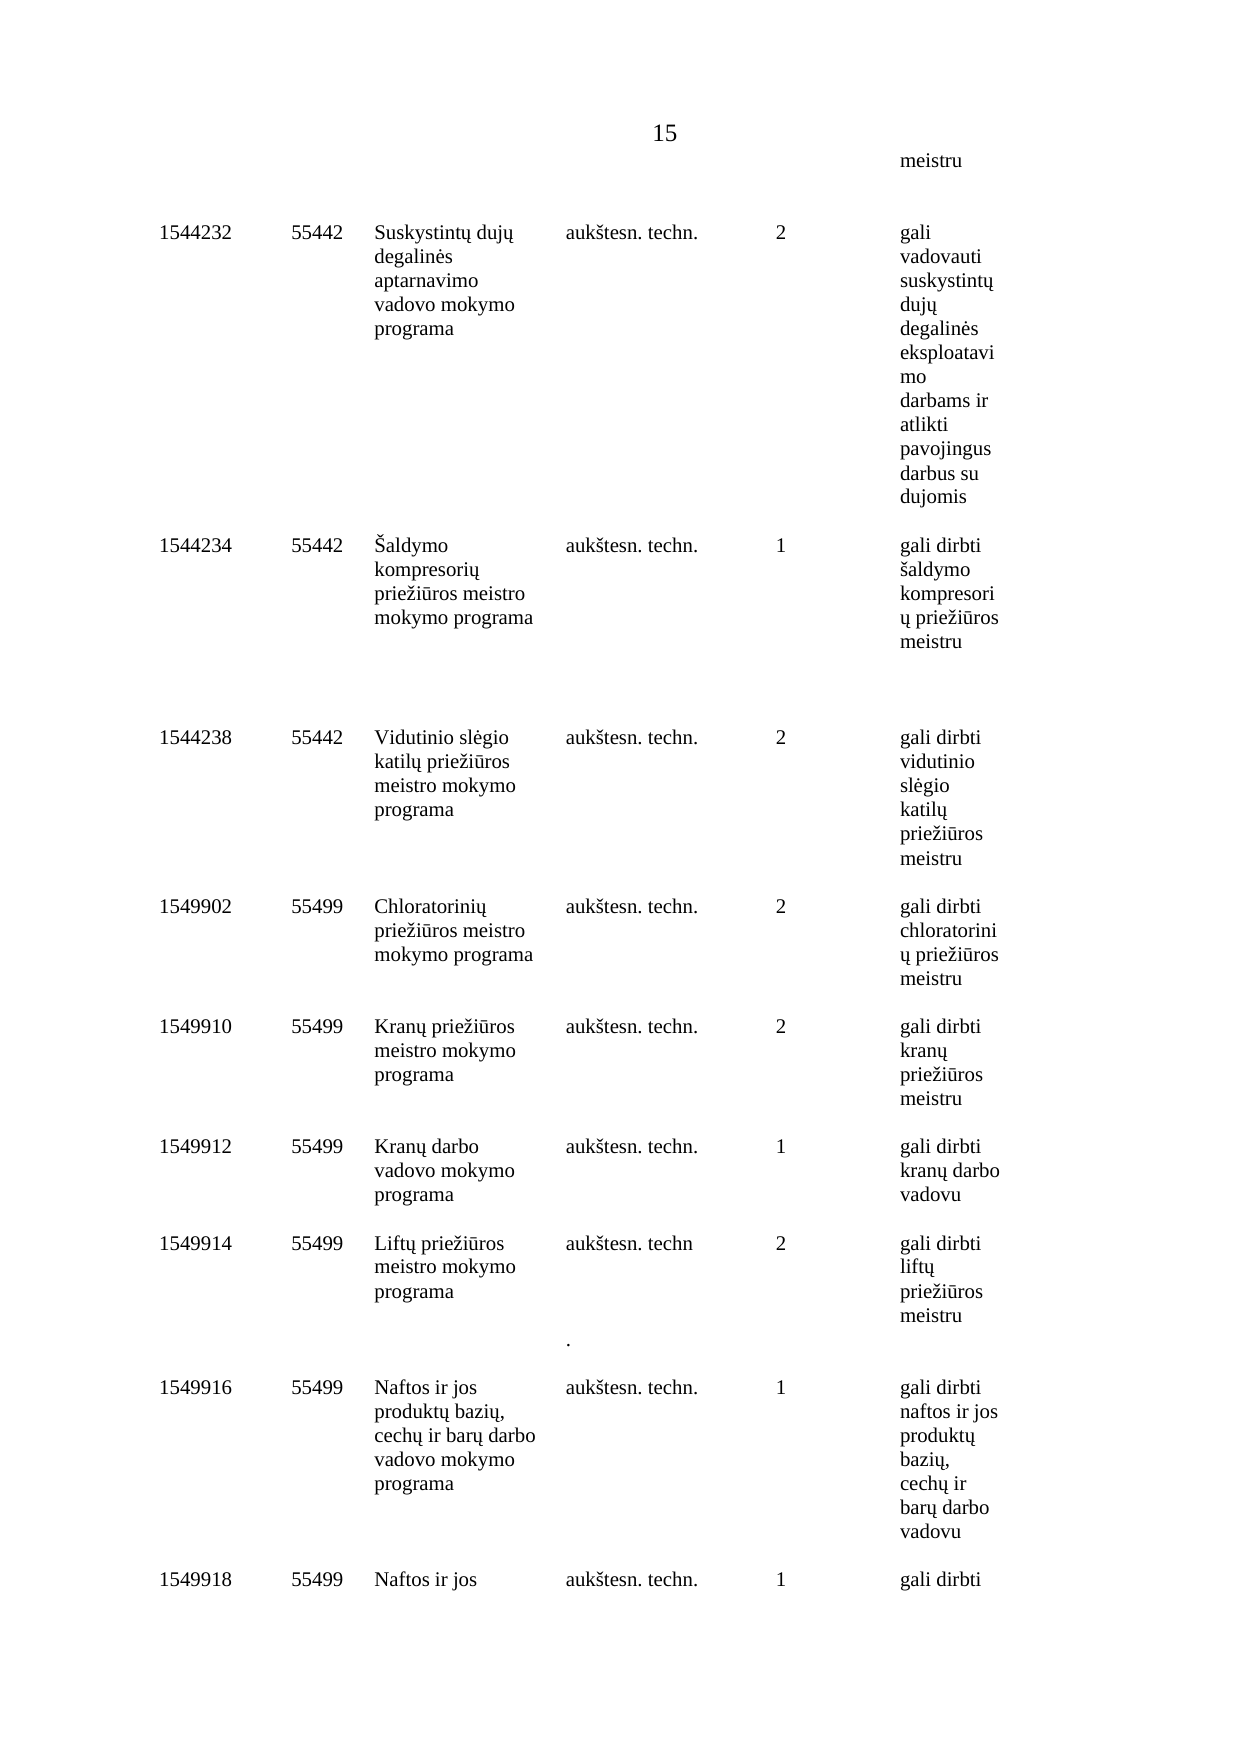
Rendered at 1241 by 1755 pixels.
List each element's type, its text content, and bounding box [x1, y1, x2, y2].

table_cell 2 [764, 1014, 888, 1038]
table_cell [148, 1543, 280, 1567]
table_cell [1013, 1543, 1130, 1567]
table_cell [554, 1038, 764, 1110]
table_cell [889, 1110, 1013, 1134]
table_cell [280, 653, 363, 677]
table_cell 1549912 [148, 1134, 280, 1206]
table_cell [280, 196, 363, 220]
table_cell [1013, 509, 1130, 533]
table_cell [889, 509, 1013, 533]
table_cell [554, 340, 764, 508]
table_cell [280, 148, 363, 172]
table_cell [363, 1351, 554, 1375]
table_cell [1013, 749, 1130, 869]
table_cell [1013, 990, 1130, 1014]
table_cell Liftų priežiūros meistro mokymo programa [363, 1230, 554, 1351]
table_cell [764, 677, 888, 701]
table_cell [363, 148, 554, 172]
table_cell aukštesn. techn. [554, 1375, 764, 1399]
table_cell [148, 196, 280, 220]
table_cell [889, 1206, 1013, 1230]
table_cell [148, 677, 280, 701]
table_cell [764, 196, 888, 220]
table_cell [148, 870, 280, 893]
table_cell Chloratorinių priežiūros meistro mokymo programa [363, 894, 554, 990]
table_cell [363, 509, 554, 533]
table_cell . [554, 1327, 764, 1351]
table_cell 1549916 [148, 1375, 280, 1399]
table_cell [1130, 1375, 1196, 1399]
table_cell 55499 [280, 1375, 363, 1399]
table_cell [1130, 533, 1196, 557]
table_cell [280, 677, 363, 701]
table_cell [554, 557, 764, 653]
table_cell [280, 1543, 363, 1567]
table_cell 1 [764, 1375, 888, 1399]
table_cell [764, 244, 888, 340]
table_cell 1 [764, 1134, 888, 1206]
table_cell [1013, 340, 1130, 508]
table_cell [764, 1206, 888, 1230]
table_cell [148, 340, 280, 508]
table_cell 2 [764, 894, 888, 918]
table_cell [764, 148, 888, 172]
table_cell [1130, 148, 1196, 172]
table_cell [764, 870, 888, 893]
table_cell 55442 [280, 725, 363, 749]
table_cell [280, 1399, 363, 1543]
table_cell [1130, 1038, 1196, 1110]
table_cell [363, 990, 554, 1014]
table_cell [1013, 557, 1130, 653]
table_cell [1130, 918, 1196, 990]
table_cell [1130, 749, 1196, 869]
table_cell 1549902 [148, 894, 280, 918]
table_cell [554, 1206, 764, 1230]
table_cell [1013, 894, 1130, 918]
table_cell [1013, 1399, 1130, 1543]
table_cell [280, 1327, 363, 1351]
table_cell 2 [764, 725, 888, 749]
table_cell [554, 1110, 764, 1134]
table_cell [1013, 1134, 1130, 1206]
table_cell [1013, 653, 1130, 677]
table_cell [280, 172, 363, 196]
table_cell gali dirbti liftų priežiūros meistru [889, 1230, 1013, 1327]
table_cell 55442 [280, 220, 363, 244]
table_cell aukštesn. techn. [554, 533, 764, 557]
table_cell [1130, 220, 1196, 244]
table_cell [1013, 1110, 1130, 1134]
table_cell [764, 1110, 888, 1134]
table_cell gali dirbti vidutinio slėgio katilų priežiūros meistru [889, 725, 1013, 869]
table_cell [1013, 725, 1130, 749]
table_cell [764, 653, 888, 677]
table_cell [1130, 1206, 1196, 1230]
table_cell aukštesn. techn. [554, 894, 764, 990]
table_cell aukštesn. techn. [554, 220, 764, 244]
table_cell [554, 1543, 764, 1567]
table_cell [1130, 1399, 1196, 1543]
table_cell [280, 990, 363, 1014]
table_cell Naftos ir jos produktų bazių, cechų ir barų darbo vadovo mokymo programa [363, 1375, 554, 1567]
table_cell 1544232 [148, 220, 280, 244]
table_cell [889, 677, 1013, 701]
table_cell [1130, 725, 1196, 749]
table_cell [889, 172, 1013, 196]
table_cell [1013, 677, 1130, 701]
table_cell [764, 990, 888, 1014]
table_cell [1130, 870, 1196, 893]
table_cell 55499 [280, 894, 363, 918]
table_cell [148, 1038, 280, 1110]
table_cell aukštesn. techn [554, 1230, 764, 1327]
table_cell gali dirbti kranų darbo vadovu [889, 1134, 1013, 1206]
table_cell [148, 749, 280, 869]
table_cell [1130, 1327, 1196, 1351]
table_cell [1130, 196, 1196, 220]
table_cell [889, 870, 1013, 893]
table_cell [148, 1110, 280, 1134]
table_cell [280, 918, 363, 990]
table_cell 2 [764, 1230, 888, 1327]
table_cell Naftos ir jos [363, 1567, 554, 1591]
table_cell [554, 749, 764, 869]
table_cell [1130, 509, 1196, 533]
table_cell [1013, 1206, 1130, 1230]
table_cell [764, 918, 888, 990]
table_cell [1130, 990, 1196, 1014]
table_cell [1130, 653, 1196, 677]
table_cell [280, 1038, 363, 1110]
table_cell [889, 701, 1013, 725]
table_cell 1 [764, 533, 888, 557]
table_cell [148, 148, 280, 172]
table_cell [1130, 701, 1196, 725]
table_cell aukštesn. techn. [554, 1014, 764, 1038]
table_cell [764, 1399, 888, 1543]
table_cell [764, 1543, 888, 1567]
table_cell aukštesn. techn. [554, 1134, 764, 1206]
table_cell 55499 [280, 1230, 363, 1327]
table_cell Kranų darbo vadovo mokymo programa [363, 1134, 554, 1230]
table_cell [1130, 172, 1196, 196]
table_cell [363, 340, 554, 508]
table_cell [554, 1351, 764, 1375]
table_cell [148, 653, 280, 677]
table_cell [148, 1327, 280, 1351]
table_cell [554, 172, 764, 196]
table_cell [280, 1351, 363, 1375]
table_cell [1013, 148, 1130, 172]
table_cell [1013, 1038, 1130, 1110]
table_cell [280, 1110, 363, 1134]
table_cell 55499 [280, 1567, 363, 1591]
table_cell [363, 701, 554, 725]
table_cell [764, 749, 888, 869]
table_cell [554, 1399, 764, 1543]
table_cell [764, 1038, 888, 1110]
table_cell [764, 172, 888, 196]
table_cell [889, 1543, 1013, 1567]
table_cell [280, 340, 363, 508]
table_cell [764, 701, 888, 725]
table_cell [1013, 533, 1130, 557]
table_cell [280, 244, 363, 340]
table_cell gali dirbti šaldymo kompresorių priežiūros meistru [889, 533, 1013, 653]
table_cell [1013, 196, 1130, 220]
table_cell [1130, 340, 1196, 508]
table_cell [363, 677, 554, 701]
table_cell [1130, 1230, 1196, 1327]
table_cell 2 [764, 220, 888, 244]
table_cell [148, 172, 280, 196]
table_cell aukštesn. techn. [554, 725, 764, 749]
table_cell [554, 990, 764, 1014]
table_cell [280, 1206, 363, 1230]
table_cell [1013, 1567, 1130, 1591]
table_cell [889, 1327, 1013, 1351]
table_cell [363, 1110, 554, 1134]
table_cell [1013, 244, 1130, 340]
table_cell [1013, 220, 1130, 244]
table_cell [764, 340, 888, 508]
table_cell [1013, 1375, 1130, 1399]
table_cell [148, 1351, 280, 1375]
table_cell [148, 557, 280, 653]
table_cell [1013, 870, 1130, 893]
table_cell [1013, 172, 1130, 196]
table_cell [554, 148, 764, 172]
table_cell 55442 [280, 533, 363, 557]
table_cell Suskystintų dujų degalinės aptarnavimo vadovo mokymo programa [363, 220, 554, 340]
table_cell [1130, 1351, 1196, 1375]
table_cell [1013, 1014, 1130, 1038]
table_cell [889, 1351, 1013, 1375]
table_cell 1549914 [148, 1230, 280, 1327]
table_cell [1013, 918, 1130, 990]
table_cell [554, 677, 764, 701]
table_cell [280, 557, 363, 653]
table_cell [148, 701, 280, 725]
table_cell [1130, 557, 1196, 653]
table_cell aukštesn. techn. [554, 1567, 764, 1591]
table_cell [148, 918, 280, 990]
table_cell [280, 509, 363, 533]
table_cell 55499 [280, 1134, 363, 1206]
table_cell 1549910 [148, 1014, 280, 1038]
table_cell [1130, 894, 1196, 918]
table_cell [148, 1399, 280, 1543]
table_cell [889, 653, 1013, 677]
table_cell [554, 509, 764, 533]
table_cell [554, 701, 764, 725]
table_cell [280, 749, 363, 869]
table_cell gali dirbti naftos ir jos produktų bazių, cechų ir barų darbo vadovu [889, 1375, 1013, 1543]
table_cell [148, 1206, 280, 1230]
table_cell 1 [764, 1567, 888, 1591]
table_cell [148, 244, 280, 340]
table_cell gali dirbti [889, 1567, 1013, 1591]
table_cell [1130, 1134, 1196, 1206]
table_cell 1544234 [148, 533, 280, 557]
table_cell [280, 701, 363, 725]
table_cell [764, 1351, 888, 1375]
table_cell 55499 [280, 1014, 363, 1038]
table_cell [1013, 1351, 1130, 1375]
table_cell [889, 196, 1013, 220]
table_cell [1013, 701, 1130, 725]
table_cell [554, 653, 764, 677]
table_cell [764, 509, 888, 533]
table_cell [363, 172, 554, 196]
table_cell [1130, 1014, 1196, 1038]
table_cell 1549918 [148, 1567, 280, 1591]
table_cell [1130, 1110, 1196, 1134]
table_cell Šaldymo kompresorių priežiūros meistro mokymo programa [363, 533, 554, 677]
table_cell [1013, 1327, 1130, 1351]
table_cell [280, 870, 363, 893]
table_cell [554, 870, 764, 893]
table_cell meistru [889, 148, 1013, 172]
table_cell 1544238 [148, 725, 280, 749]
table_cell [554, 196, 764, 220]
table_cell Kranų priežiūros meistro mokymo programa [363, 1014, 554, 1110]
table_cell [889, 990, 1013, 1014]
table_cell gali dirbti chloratorinių priežiūros meistru [889, 894, 1013, 990]
table_cell gali dirbti kranų priežiūros meistru [889, 1014, 1013, 1110]
table_cell [554, 244, 764, 340]
table_cell [363, 870, 554, 893]
table_cell [1130, 1543, 1196, 1567]
table_cell Vidutinio slėgio katilų priežiūros meistro mokymo programa [363, 725, 554, 869]
table_cell [148, 990, 280, 1014]
table_cell [764, 1327, 888, 1351]
table_cell [1130, 1567, 1196, 1591]
table_cell [148, 509, 280, 533]
table_cell [1130, 677, 1196, 701]
table_cell gali vadovauti suskystintų dujų degalinės eksploatavimo darbams ir atlikti pavojingus darbus su dujomis [889, 220, 1013, 508]
table_cell [764, 557, 888, 653]
table_cell [1013, 1230, 1130, 1327]
table_cell [1130, 244, 1196, 340]
table_cell [363, 196, 554, 220]
